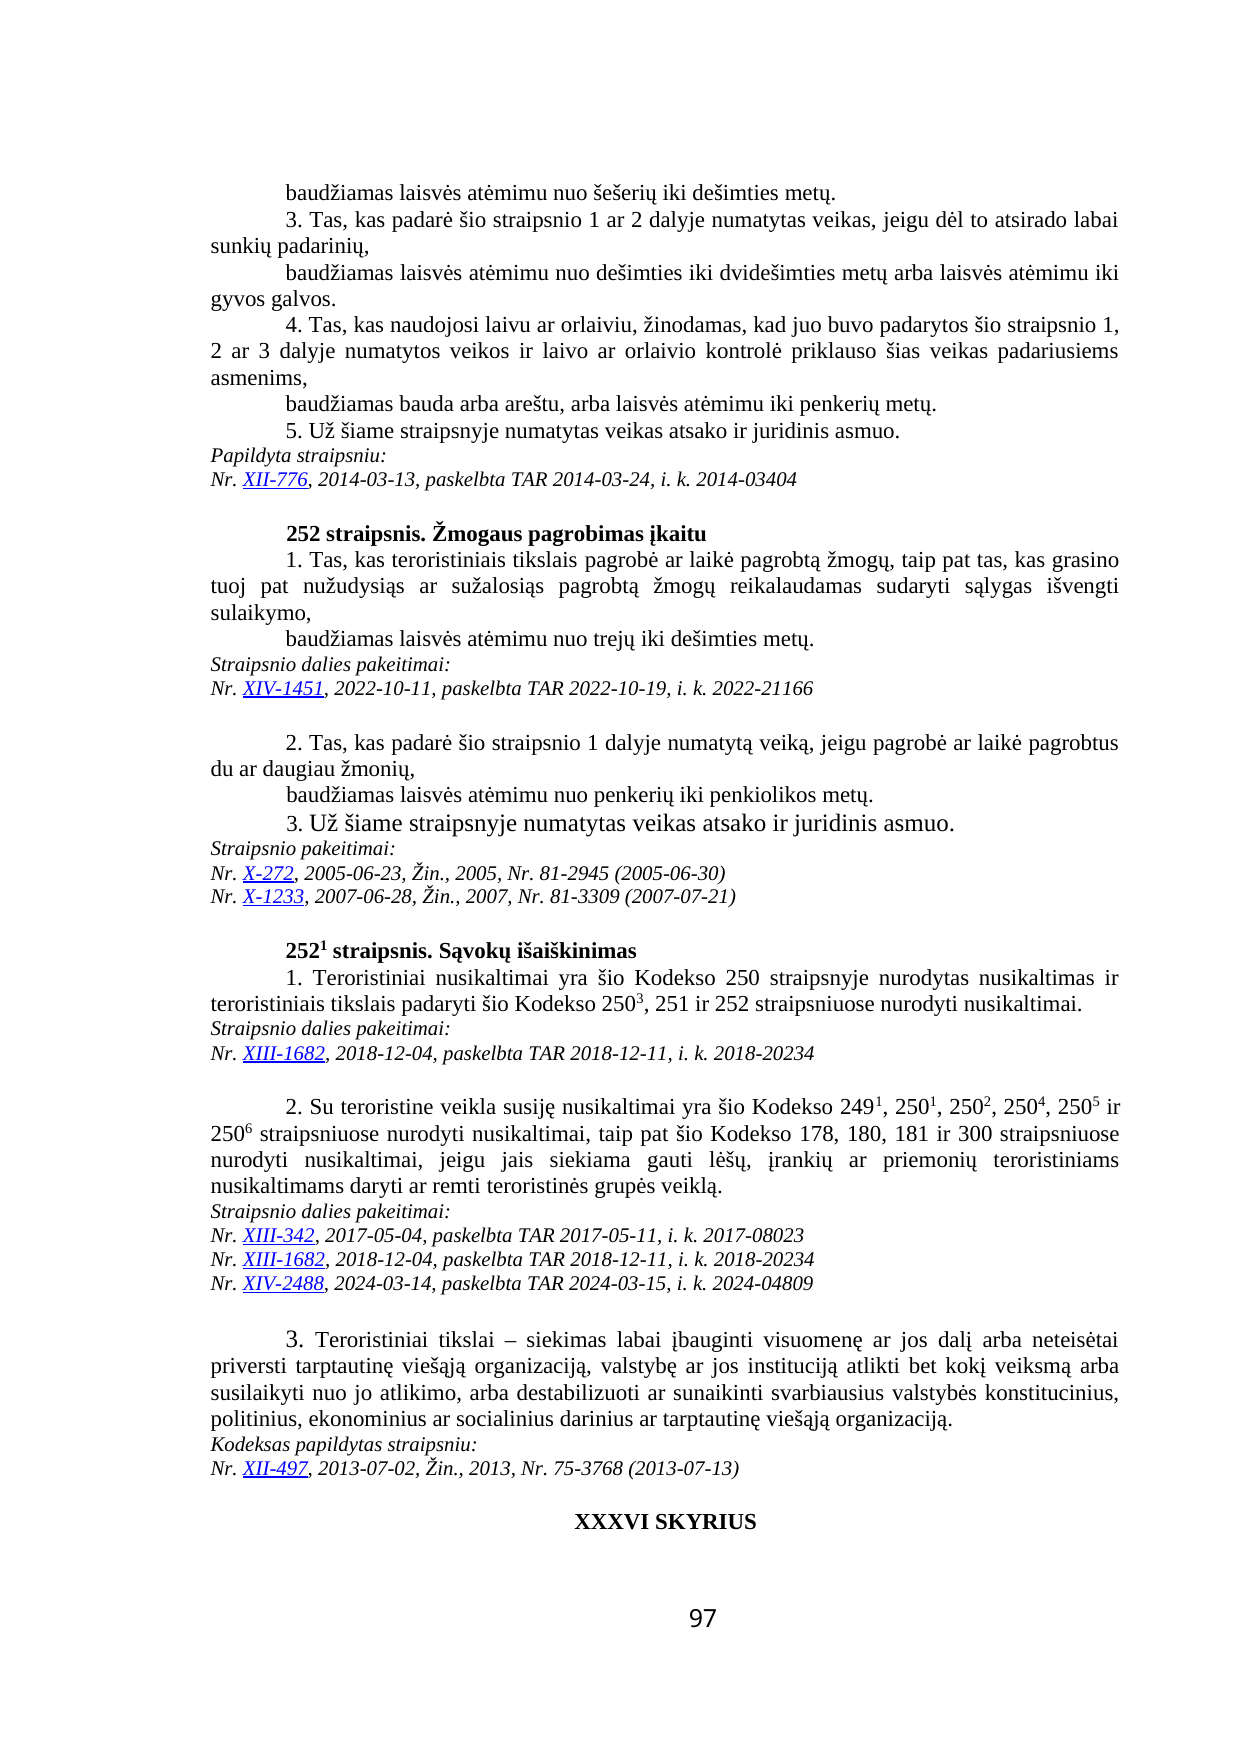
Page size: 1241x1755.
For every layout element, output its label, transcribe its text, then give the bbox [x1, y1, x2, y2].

text Kodeksas papildytas straipsniu: [210, 1431, 1120, 1456]
text 2521 straipsnis. Sąvokų išaiškinimas [210, 937, 1120, 964]
text Nr. XIII-1682, 2018-12-04, paskelbta TAR 2018-12-11, i. k. 2018-20234 [210, 1247, 1120, 1271]
text Straipsnio dalies pakeitimai: [210, 1199, 1120, 1223]
text 5. Už šiame straipsnyje numatytas veikas atsako ir juridinis asmuo. [210, 417, 1120, 443]
text baudžiamas bauda arba areštu, arba laisvės atėmimu iki penkerių metų. [210, 390, 1120, 417]
text 3. Teroristiniai tikslai – siekimas labai įbauginti visuomenę ar jos dalį arba neteisėtai priversti tarptautinę viešąją organizaciją, valstybę ar jos instituciją atlikti bet kokį veiksmą arba susilaikyti nuo jo atlikimo, arba destabilizuoti ar sunaikinti svarbiausius valstybės konstitucinius, politinius, ekonominius ar socialinius darinius ar tarptautinę viešąją organizaciją. [210, 1324, 1120, 1431]
text baudžiamas laisvės atėmimu nuo penkerių iki penkiolikos metų. [210, 781, 1106, 808]
text Straipsnio dalies pakeitimai: [210, 1016, 1120, 1040]
text Nr. X-1233, 2007-06-28, Žin., 2007, Nr. 81-3309 (2007-07-21) [210, 884, 1120, 908]
text Straipsnio dalies pakeitimai: [210, 652, 1120, 676]
text baudžiamas laisvės atėmimu nuo trejų iki dešimties metų. [210, 625, 1120, 652]
text 252 straipsnis. Žmogaus pagrobimas įkaitu [210, 520, 1106, 546]
text Nr. XIII-1682, 2018-12-04, paskelbta TAR 2018-12-11, i. k. 2018-20234 [210, 1040, 1120, 1064]
text 1. Teroristiniai nusikaltimai yra šio Kodekso 250 straipsnyje nurodytas nusikaltimas ir teroristiniais tikslais padaryti šio Kodekso 2503, 251 ir 252 straipsniuose nurodyti nusikaltimai. [210, 964, 1120, 1016]
text Nr. XII-776, 2014-03-13, paskelbta TAR 2014-03-24, i. k. 2014-03404 [210, 467, 1120, 491]
text Nr. XIV-2488, 2024-03-14, paskelbta TAR 2024-03-15, i. k. 2024-04809 [210, 1271, 1120, 1295]
text XXXVI SKYRIUS [210, 1508, 1120, 1535]
text 3. Tas, kas padarė šio straipsnio 1 ar 2 dalyje numatytas veikas, jeigu dėl to atsirado labai sunkių padarinių, [210, 206, 1120, 258]
text 2. Su teroristine veikla susiję nusikaltimai yra šio Kodekso 2491, 2501, 2502, 2504, 2505 ir 2506 straipsniuose nurodyti nusikaltimai, taip pat šio Kodekso 178, 180, 181 ir 300 straipsniuose nurodyti nusikaltimai, jeigu jais siekiama gauti lėšų, įrankių ar priemonių teroristiniams nusikaltimams daryti ar remti teroristinės grupės veiklą. [210, 1093, 1120, 1199]
text Nr. X-272, 2005-06-23, Žin., 2005, Nr. 81-2945 (2005-06-30) [210, 860, 1120, 884]
text 4. Tas, kas naudojosi laivu ar orlaiviu, žinodamas, kad juo buvo padarytos šio straipsnio 1, 2 ar 3 dalyje numatytos veikos ir laivo ar orlaivio kontrolė priklauso šias veikas padariusiems asmenims, [210, 311, 1120, 390]
text baudžiamas laisvės atėmimu nuo dešimties iki dvidešimties metų arba laisvės atėmimu iki gyvos galvos. [210, 258, 1120, 311]
text 2. Tas, kas padarė šio straipsnio 1 dalyje numatytą veiką, jeigu pagrobė ar laikė pagrobtus du ar daugiau žmonių, [210, 728, 1120, 781]
text 3. Už šiame straipsnyje numatytas veikas atsako ir juridinis asmuo. [210, 808, 1106, 836]
text 1. Tas, kas teroristiniais tikslais pagrobė ar laikė pagrobtą žmogų, taip pat tas, kas grasino tuoj pat nužudysiąs ar sužalosiąs pagrobtą žmogų reikalaudamas sudaryti sąlygas išvengti sulaikymo, [210, 546, 1120, 625]
text Nr. XII-497, 2013-07-02, Žin., 2013, Nr. 75-3768 (2013-07-13) [210, 1456, 1120, 1479]
text Straipsnio pakeitimai: [210, 836, 1120, 860]
text Papildyta straipsniu: [210, 443, 1120, 467]
text Nr. XIV-1451, 2022-10-11, paskelbta TAR 2022-10-19, i. k. 2022-21166 [210, 676, 1120, 700]
text Nr. XIII-342, 2017-05-04, paskelbta TAR 2017-05-11, i. k. 2017-08023 [210, 1223, 1120, 1247]
text baudžiamas laisvės atėmimu nuo šešerių iki dešimties metų. [210, 179, 1120, 206]
